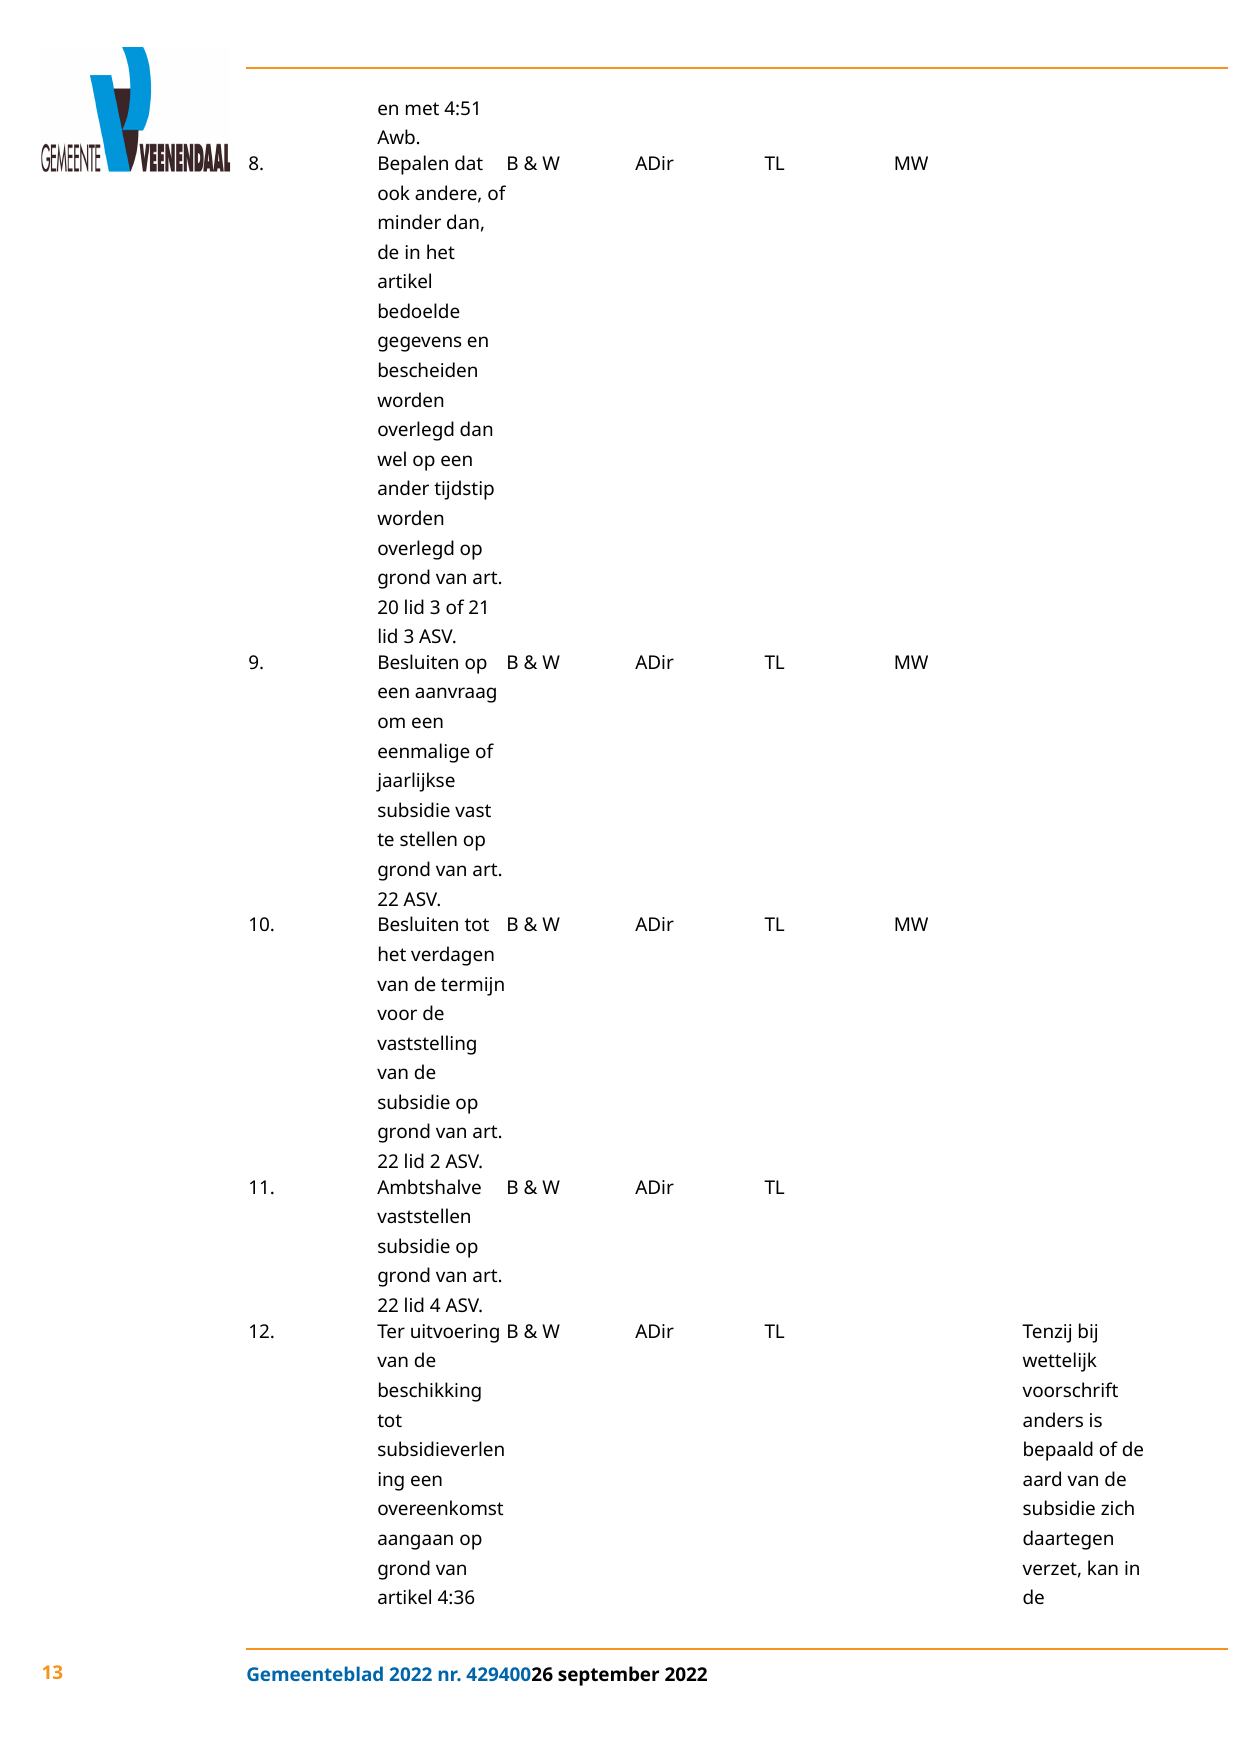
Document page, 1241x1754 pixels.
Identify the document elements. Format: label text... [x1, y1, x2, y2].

table_cell MW [894, 912, 1022, 1174]
table_cell TL [764, 912, 893, 1174]
table_cell TL [764, 649, 893, 912]
table_cell Besluiten tot het verdagen van de termijn voor de vaststelling van de subsidie op grond van art. 22 lid 2 ASV. [377, 912, 506, 1174]
table_cell [894, 1174, 1022, 1318]
table_cell Tenzij bij wettelijk voorschrift anders is bepaald of de aard van de subsidie zich daartegen verzet, kan in de [1023, 1318, 1152, 1610]
table_cell [635, 95, 764, 150]
table_cell [248, 1318, 377, 1610]
table_cell ADir [635, 649, 764, 912]
table_cell [506, 95, 635, 150]
table_cell [248, 649, 377, 912]
table_cell [894, 1318, 1022, 1610]
table_cell MW [894, 150, 1022, 649]
table_cell TL [764, 150, 893, 649]
table_cell [248, 1174, 377, 1318]
table_cell ADir [635, 150, 764, 649]
table_cell B & W [506, 1318, 635, 1610]
table_cell [1023, 649, 1152, 912]
table_cell [1023, 95, 1152, 150]
table_cell ADir [635, 1174, 764, 1318]
table_cell ADir [635, 912, 764, 1174]
table_cell [1023, 150, 1152, 649]
table_cell TL [764, 1174, 893, 1318]
table_cell [248, 912, 377, 1174]
table_cell TL [764, 1318, 893, 1610]
table_cell [248, 95, 377, 150]
table_cell [248, 150, 377, 649]
table_cell Ambtshalve vaststellen subsidie op grond van art. 22 lid 4 ASV. [377, 1174, 506, 1318]
picture [41, 47, 130, 172]
table_cell Bepalen dat ook andere, of minder dan, de in het artikel bedoelde gegevens en bescheiden worden overlegd dan wel op een ander tijdstip worden overlegd op grond van art. 20 lid 3 of 21 lid 3 ASV. [377, 150, 506, 649]
table_cell B & W [506, 150, 635, 649]
table_cell Ter uitvoering van de beschikking tot subsidieverlening een overeenkomst aangaan op grond van artikel 4:36 [377, 1318, 506, 1610]
table_cell MW [894, 649, 1022, 912]
table_cell [1023, 1174, 1152, 1318]
table_cell [764, 95, 893, 150]
table_cell ADir [635, 1318, 764, 1610]
table_cell Besluiten op een aanvraag om een eenmalige of jaarlijkse subsidie vast te stellen op grond van art. 22 ASV. [377, 649, 506, 912]
table_cell B & W [506, 649, 635, 912]
table_cell [894, 95, 1022, 150]
table_cell [1023, 912, 1152, 1174]
picture [123, 47, 231, 172]
table_cell B & W [506, 912, 635, 1174]
table_cell B & W [506, 1174, 635, 1318]
table_cell en met 4:51 Awb. [377, 95, 506, 150]
